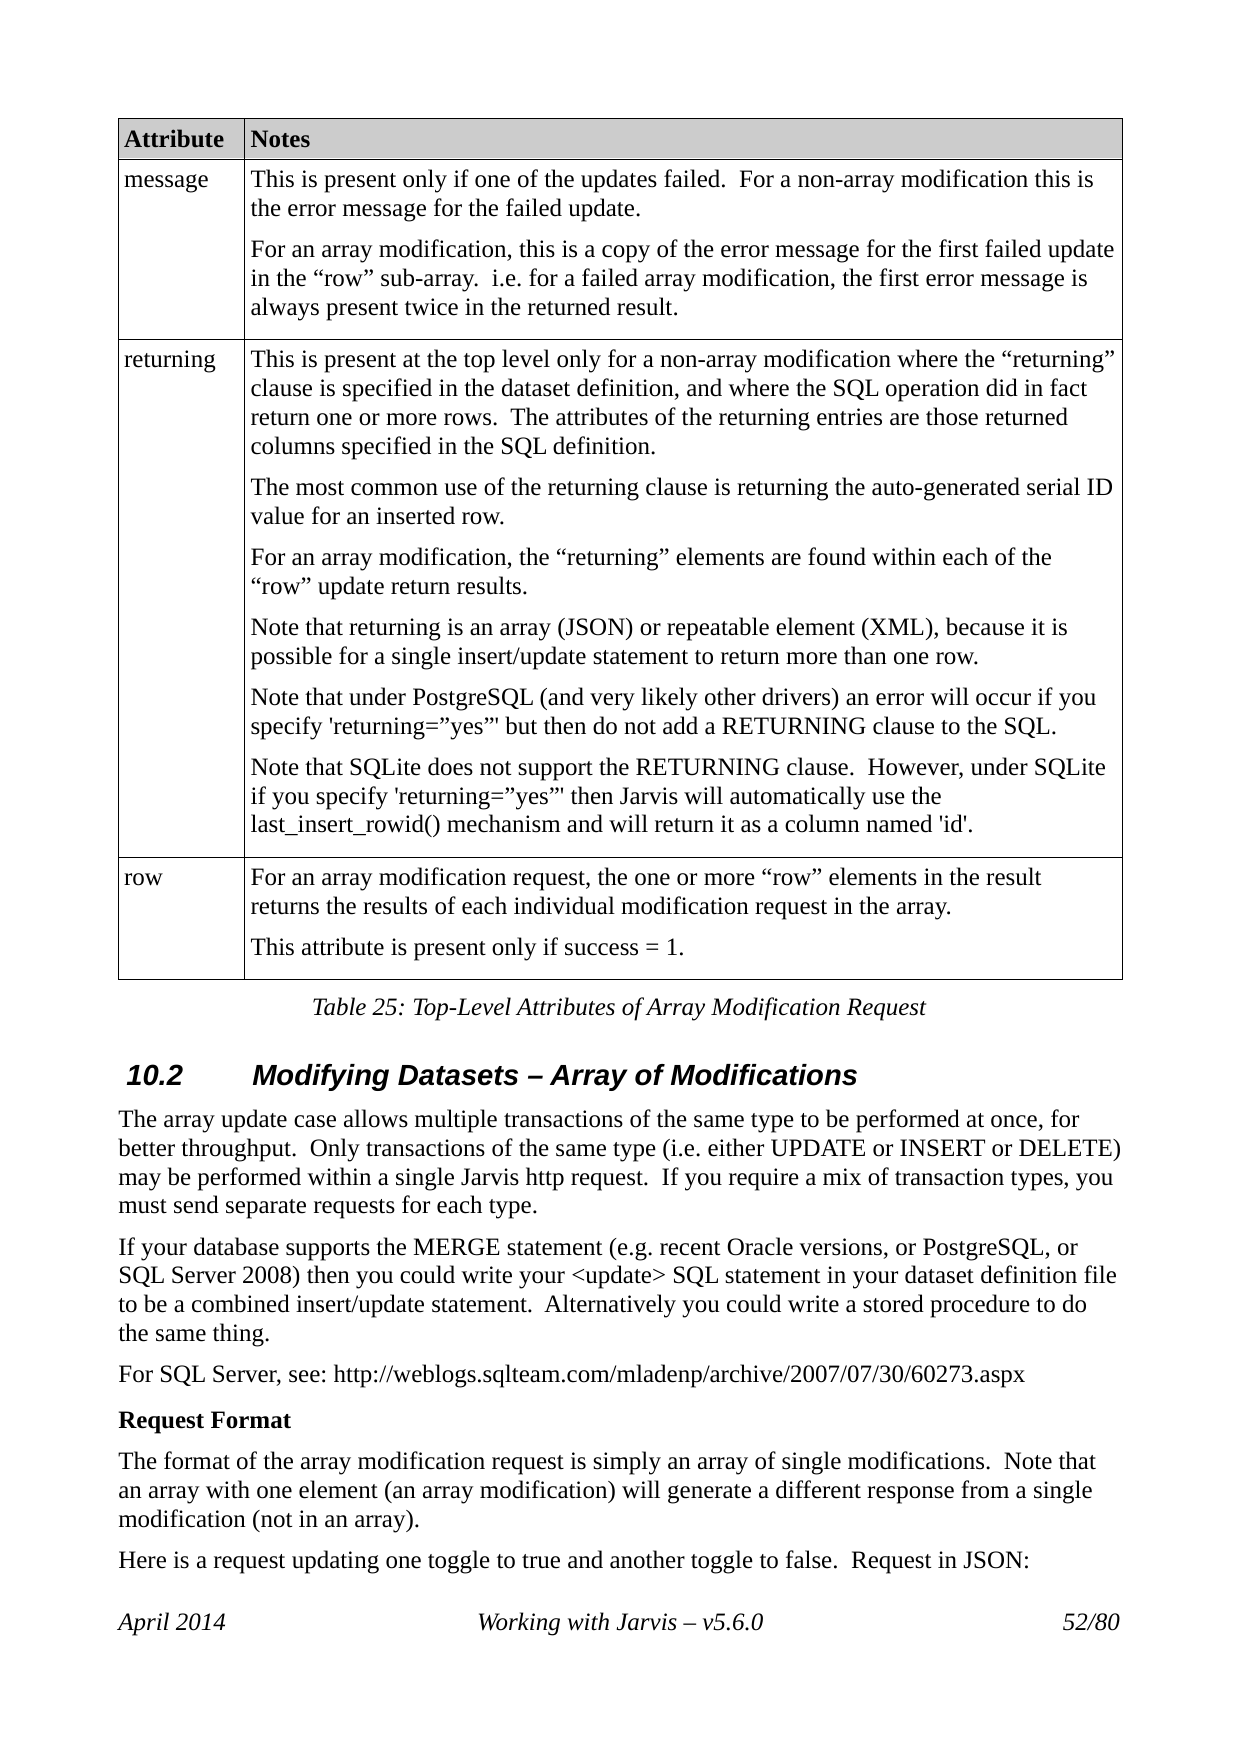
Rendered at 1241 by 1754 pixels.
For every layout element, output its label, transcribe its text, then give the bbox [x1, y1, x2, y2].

table_cell This is present at the top level only for a non-array modification where the “returning” clause is specified in the dataset definition, and where the SQL operation did in fact return one or more rows. The attributes of the returning entries are those returned columns specified in the SQL definition. The most common use of the returning clause is returning the auto-generated serial ID value for an inserted row. For an array modification, the “returning” elements are found within each of the “row” update return results. Note that returning is an array (JSON) or repeatable element (XML), because it is possible for a single insert/update statement to return more than one row. Note that under PostgreSQL (and very likely other drivers) an error will occur if you specify 'returning=”yes”' but then do not add a RETURNING clause to the SQL. Note that SQLite does not support the RETURNING clause. However, under SQLite if you specify 'returning=”yes”' then Jarvis will automatically use the last_insert_rowid() mechanism and will return it as a column named 'id'. [245, 340, 1122, 857]
text If your database supports the MERGE statement (e.g. recent Oracle versions, or PostgreSQL, or SQL Server 2008) then you could write your <update> SQL statement in your dataset definition file to be a combined insert/update statement. Alternatively you could write a stored procedure to do the same thing. [118, 1232, 1122, 1347]
subtitle Request Format [118, 1405, 1122, 1434]
text For SQL Server, see: http://weblogs.sqlteam.com/mladenp/archive/2007/07/30/60273.aspx [118, 1359, 1122, 1388]
text The format of the array modification request is simply an array of single modifications. Note that an array with one element (an array modification) will generate a different response from a single modification (not in an array). [118, 1446, 1122, 1533]
table_header Attribute [119, 119, 244, 158]
table_cell row [119, 858, 244, 979]
table_header Notes [245, 119, 1122, 158]
table_cell This is present only if one of the updates failed. For a non-array modification this is the error message for the failed update. For an array modification, this is a copy of the error message for the first failed update in the “row” sub-array. i.e. for a failed array modification, the first error message is always present twice in the returned result. [245, 160, 1122, 339]
table_cell returning [119, 340, 244, 857]
text Table 25: Top-Level Attributes of Array Modification Request [118, 992, 1122, 1021]
subtitle Modifying Datasets – Array of Modifications [118, 1058, 1122, 1092]
text The array update case allows multiple transactions of the same type to be performed at once, for better throughput. Only transactions of the same type (i.e. either UPDATE or INSERT or DELETE) may be performed within a single Jarvis http request. If you require a mix of transaction types, you must send separate requests for each type. [118, 1104, 1122, 1219]
text Here is a request updating one toggle to true and another toggle to false. Request in JSON: [118, 1545, 1122, 1574]
table_cell message [119, 160, 244, 339]
table_cell For an array modification request, the one or more “row” elements in the result returns the results of each individual modification request in the array. This attribute is present only if success = 1. [245, 858, 1122, 979]
